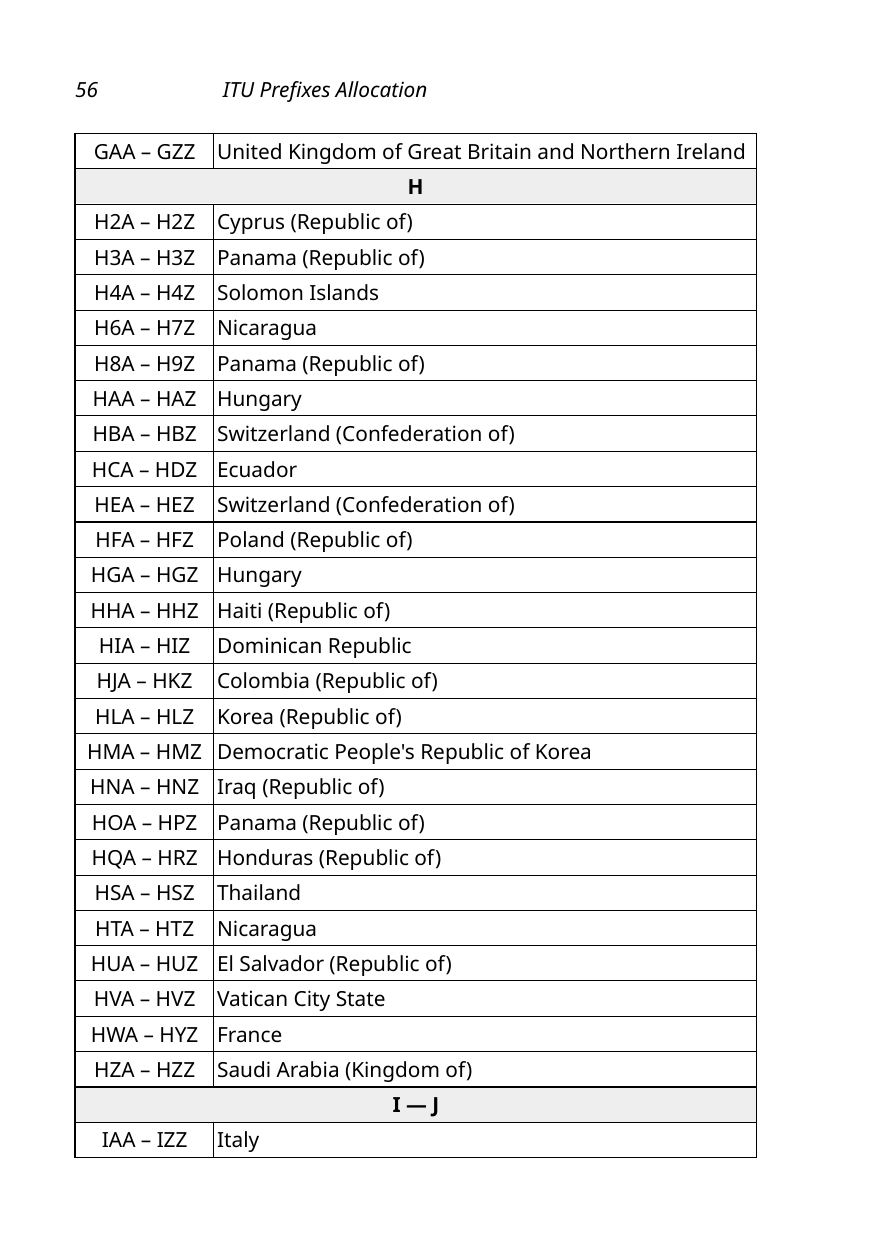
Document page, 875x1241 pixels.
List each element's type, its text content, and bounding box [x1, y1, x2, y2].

table_cell GAA – GZZ [76, 134, 213, 168]
table_cell HJA – HKZ [76, 664, 213, 698]
table_cell HBA – HBZ [76, 416, 213, 451]
table_cell Democratic People's Republic of Korea [214, 734, 756, 768]
table_cell H4A – H4Z [76, 275, 213, 309]
table_cell HWA – HYZ [76, 1017, 213, 1051]
table_cell H3A – H3Z [76, 240, 213, 274]
table_cell Switzerland (Confederation of) [214, 487, 756, 521]
table_cell Dominican Republic [214, 628, 756, 663]
table_cell Ecuador [214, 452, 756, 486]
table_cell Iraq (Republic of) [214, 770, 756, 804]
table_cell Panama (Republic of) [214, 240, 756, 274]
table_cell HSA – HSZ [76, 876, 213, 910]
table_cell HMA – HMZ [76, 734, 213, 768]
table_cell HEA – HEZ [76, 487, 213, 521]
table_cell Solomon Islands [214, 275, 756, 309]
table_cell HUA – HUZ [76, 946, 213, 980]
table_cell Hungary [214, 381, 756, 415]
table_cell United Kingdom of Great Britain and Northern Ireland [214, 134, 756, 168]
table_cell Nicaragua [214, 911, 756, 945]
table_cell Italy [214, 1123, 756, 1157]
table_cell Panama (Republic of) [214, 346, 756, 380]
table_cell Honduras (Republic of) [214, 840, 756, 874]
table_cell IAA – IZZ [76, 1123, 213, 1157]
table_cell HAA – HAZ [76, 381, 213, 415]
table_cell Colombia (Republic of) [214, 664, 756, 698]
table_cell Switzerland (Confederation of) [214, 416, 756, 451]
table_cell Panama (Republic of) [214, 805, 756, 839]
table_cell H6A – H7Z [76, 311, 213, 345]
table_cell France [214, 1017, 756, 1051]
table_cell Nicaragua [214, 311, 756, 345]
table_cell Haiti (Republic of) [214, 593, 756, 627]
table_cell Poland (Republic of) [214, 523, 756, 557]
table_cell Thailand [214, 876, 756, 910]
table_cell H [76, 169, 756, 203]
table_cell HIA – HIZ [76, 628, 213, 663]
table_cell Hungary [214, 558, 756, 592]
table_cell HNA – HNZ [76, 770, 213, 804]
table_cell HQA – HRZ [76, 840, 213, 874]
table_cell El Salvador (Republic of) [214, 946, 756, 980]
table_cell HZA – HZZ [76, 1052, 213, 1086]
table_cell HVA – HVZ [76, 981, 213, 1016]
table_cell Korea (Republic of) [214, 699, 756, 733]
table_cell HLA – HLZ [76, 699, 213, 733]
table_cell HFA – HFZ [76, 523, 213, 557]
table_cell H8A – H9Z [76, 346, 213, 380]
table_cell Vatican City State [214, 981, 756, 1016]
table_cell H2A – H2Z [76, 205, 213, 239]
table_cell HHA – HHZ [76, 593, 213, 627]
table_cell HTA – HTZ [76, 911, 213, 945]
table_cell Cyprus (Republic of) [214, 205, 756, 239]
table_cell HOA – HPZ [76, 805, 213, 839]
table_cell Saudi Arabia (Kingdom of) [214, 1052, 756, 1086]
table_cell HGA – HGZ [76, 558, 213, 592]
table_cell I — J [76, 1088, 756, 1122]
table_cell HCA – HDZ [76, 452, 213, 486]
